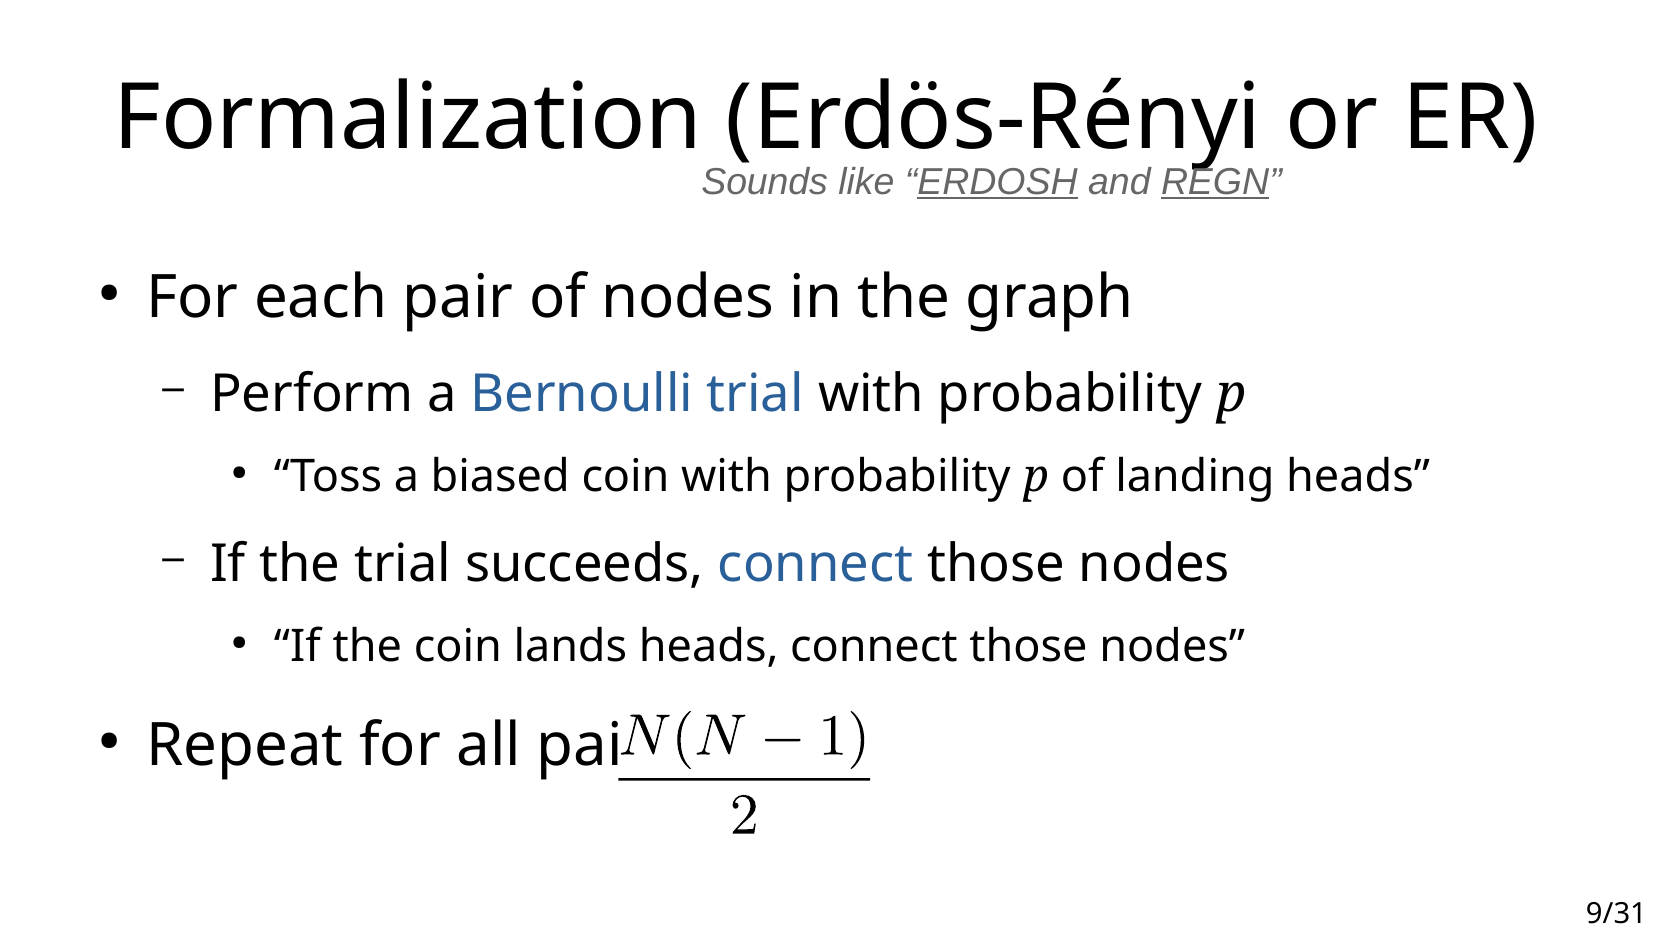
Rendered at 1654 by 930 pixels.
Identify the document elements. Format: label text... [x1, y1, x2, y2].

text_box [618, 710, 871, 834]
title Formalization (Erdös-Rényi or ER) [82, 1, 1571, 225]
list For each pair of nodes in the graph Perform a Bernoulli trial with probability p “Toss a biased coin with probability p of landing heads” If the trial succeeds, connect those nodes “If the coin lands heads, connect those nodes” Repeat for all pairs [82, 252, 1571, 793]
text_box Sounds like “ERDOSH and REGN” [686, 153, 1302, 210]
